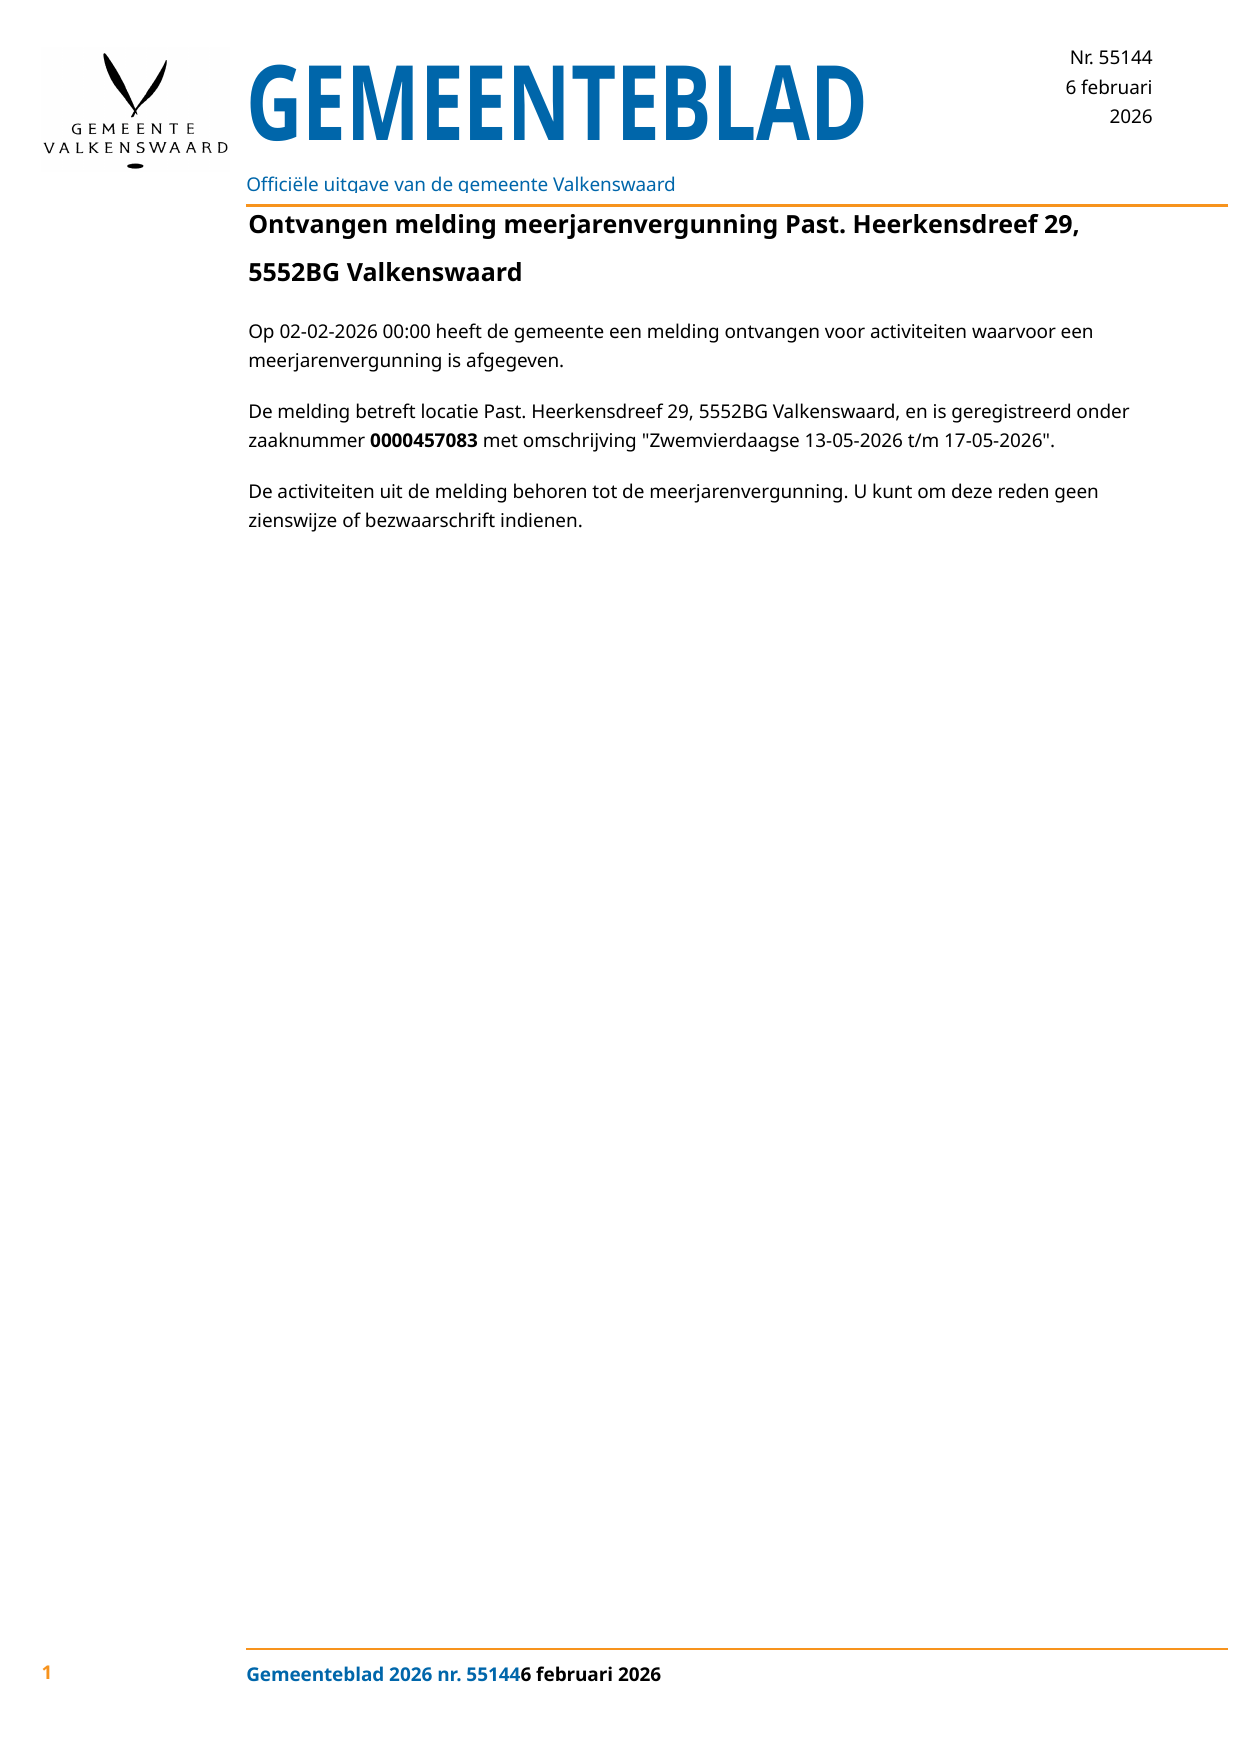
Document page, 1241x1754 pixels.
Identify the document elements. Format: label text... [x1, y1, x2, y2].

text De activiteiten uit de melding behoren tot de meerjarenvergunning. U kunt om deze reden geen zienswijze of bezwaarschrift indienen. [248, 478, 1152, 533]
picture [41, 47, 231, 172]
text Ontvangen melding meerjarenvergunning Past. Heerkensdreef 29, 5552BG Valkenswaard [248, 207, 1152, 288]
text Op 02-02-2026 00:00 heeft de gemeente een melding ontvangen voor activiteiten waarvoor een meerjarenvergunning is afgegeven. [248, 318, 1152, 373]
text De melding betreft locatie Past. Heerkensdreef 29, 5552BG Valkenswaard, en is geregistreerd onder zaaknummer 0000457083 met omschrijving "Zwemvierdaagse 13-05-2026 t/m 17-05-2026". [248, 398, 1152, 453]
